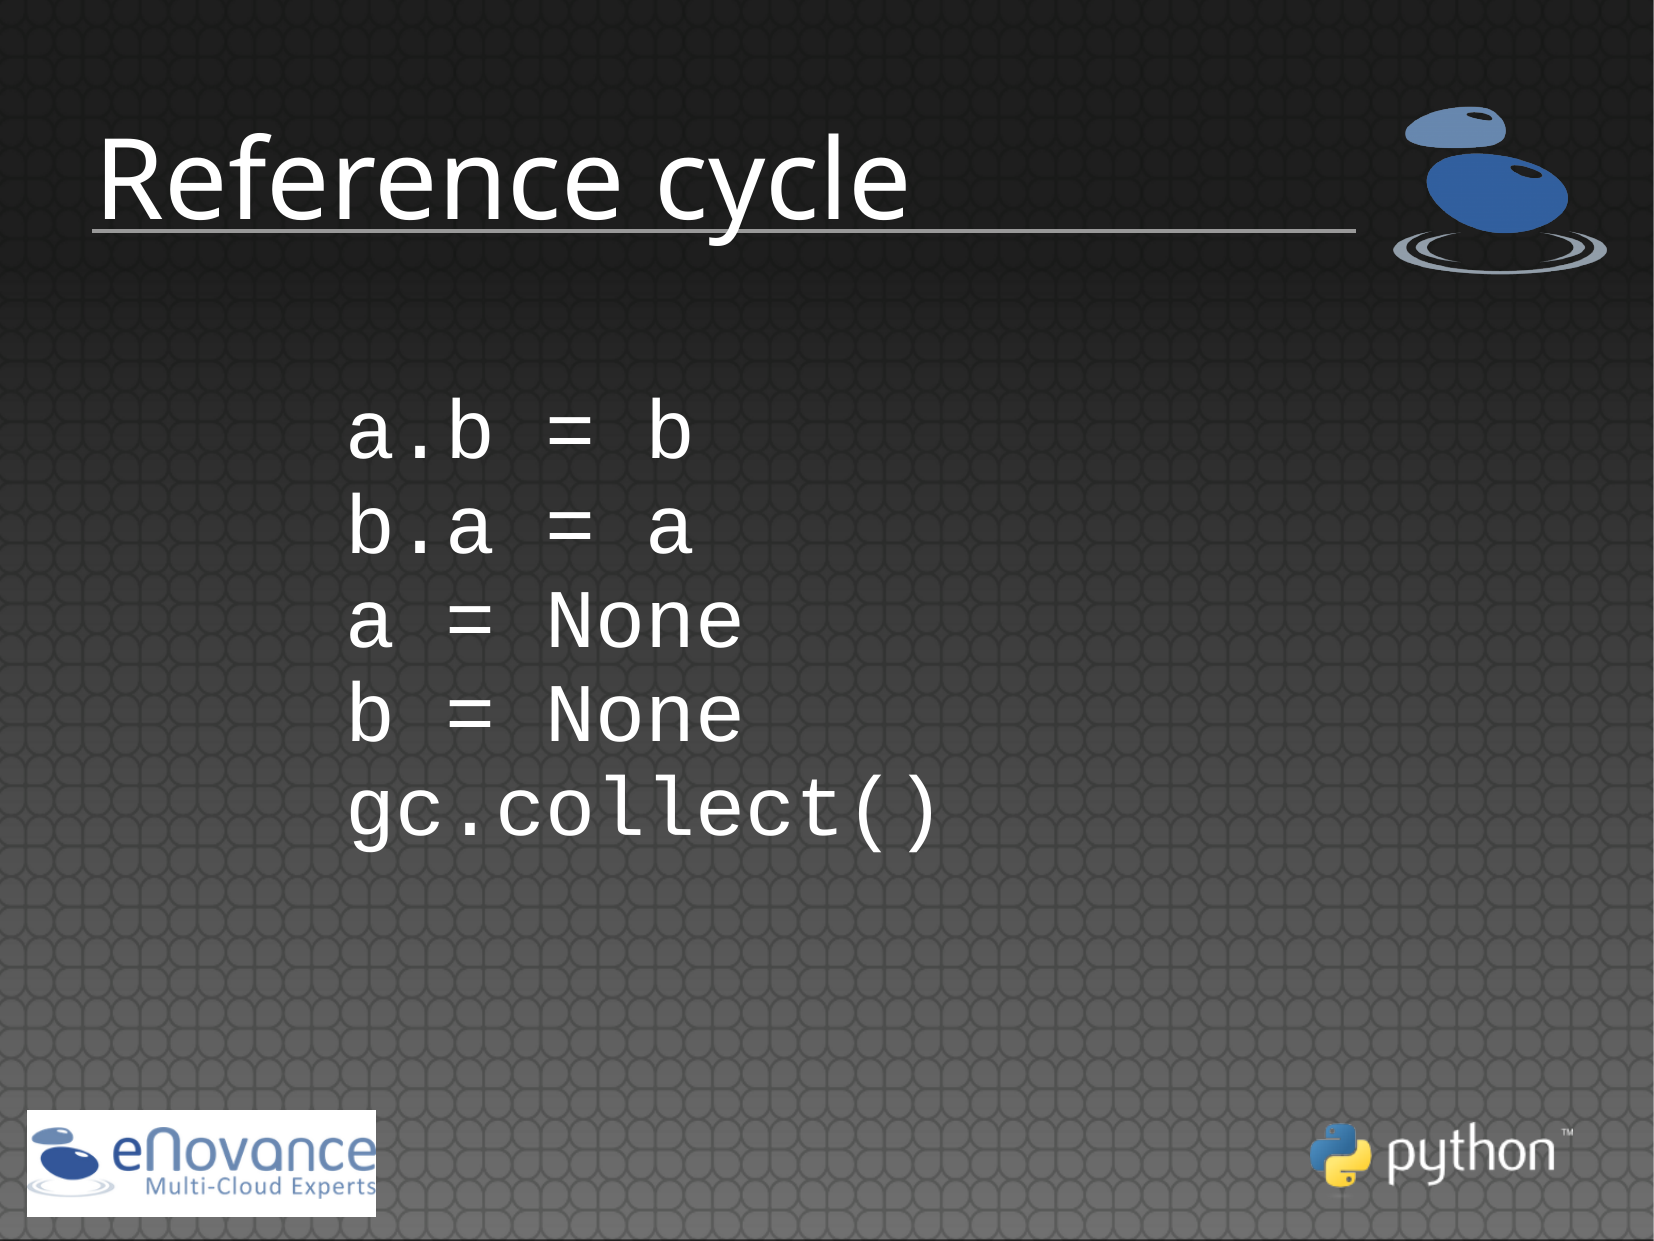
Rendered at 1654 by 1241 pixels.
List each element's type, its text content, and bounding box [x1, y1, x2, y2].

list a.b = b b.a = a a = None b = None gc.collect() [345, 389, 1600, 946]
picture [0, 0, 1654, 1241]
title Reference cycle [94, 100, 1426, 251]
